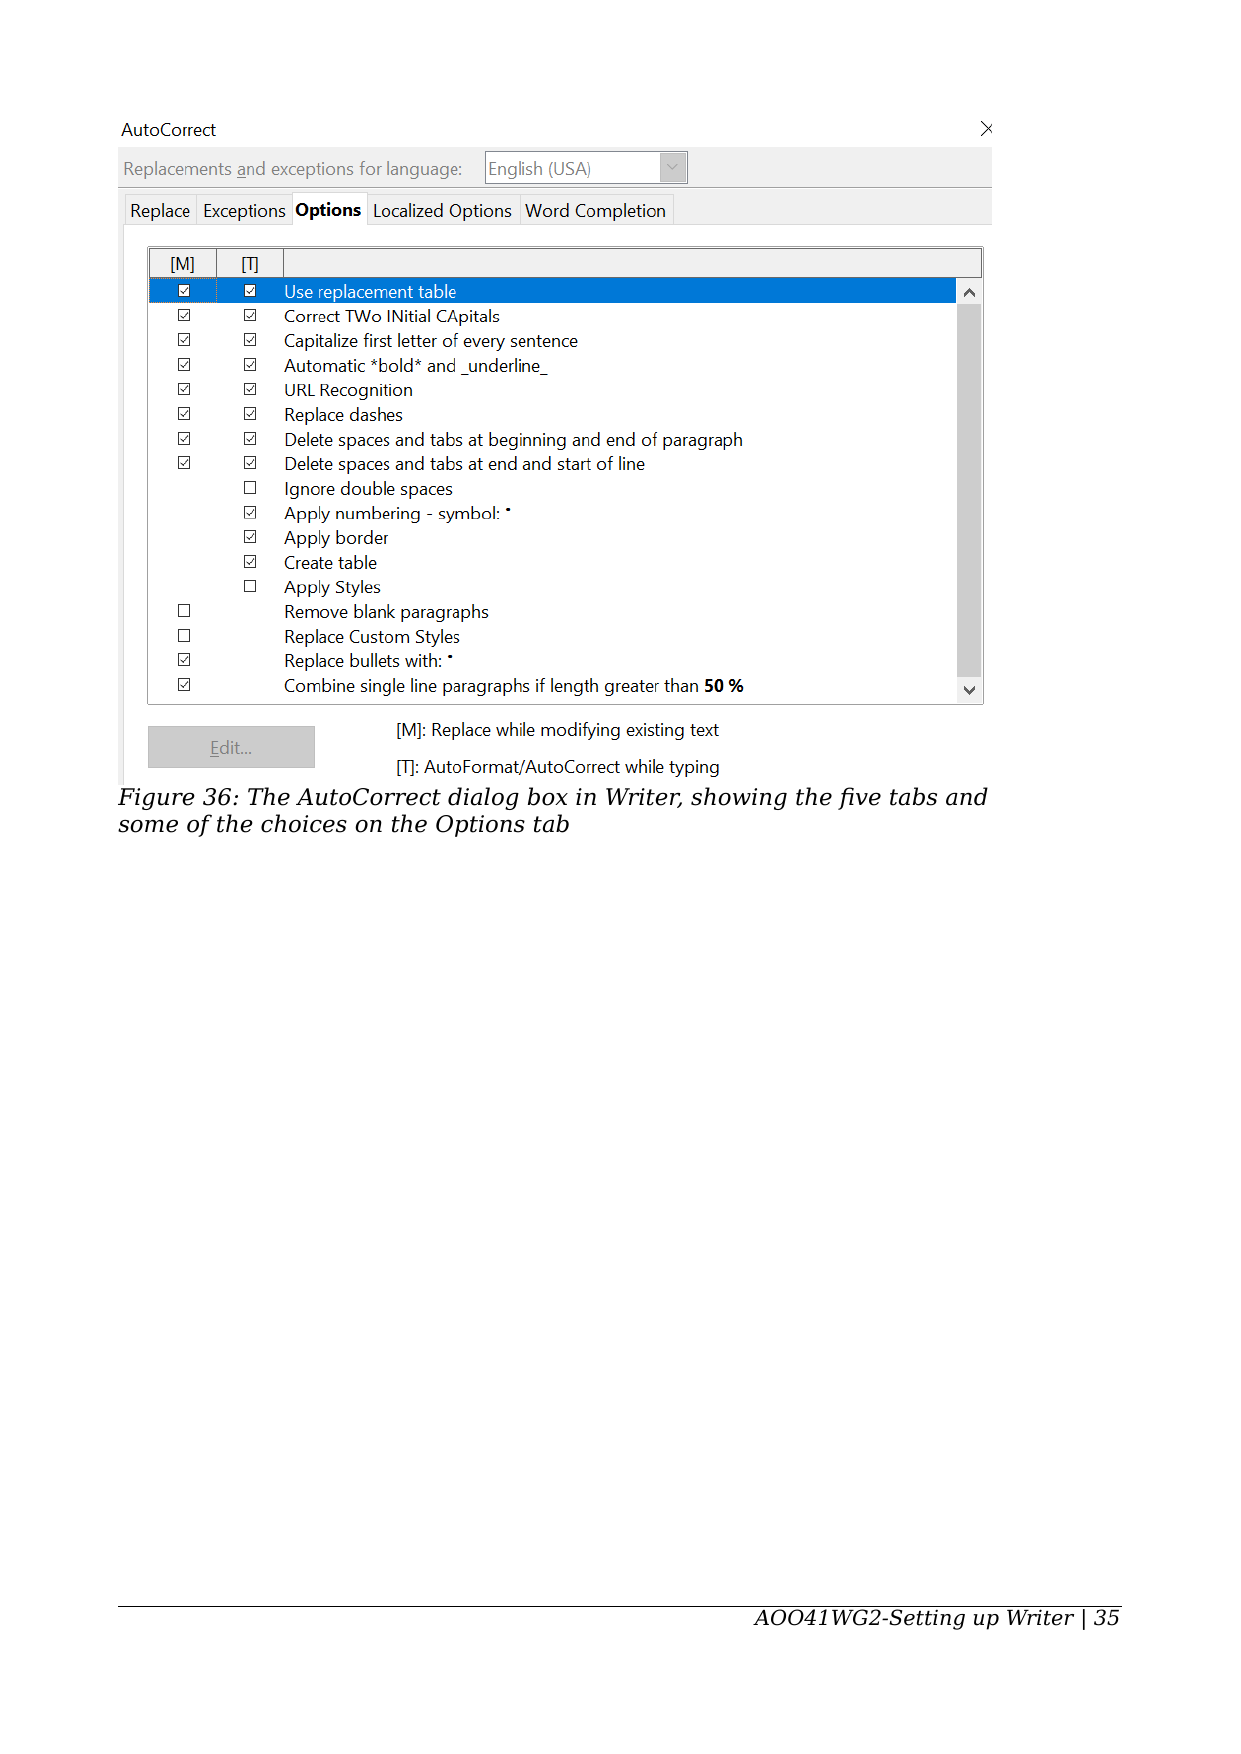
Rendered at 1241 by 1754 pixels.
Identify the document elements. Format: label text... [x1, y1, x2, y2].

text Figure 36: The AutoCorrect dialog box in Writer, showing the five tabs and some of the choices on the Options tab [118, 785, 992, 838]
picture [118, 118, 992, 785]
